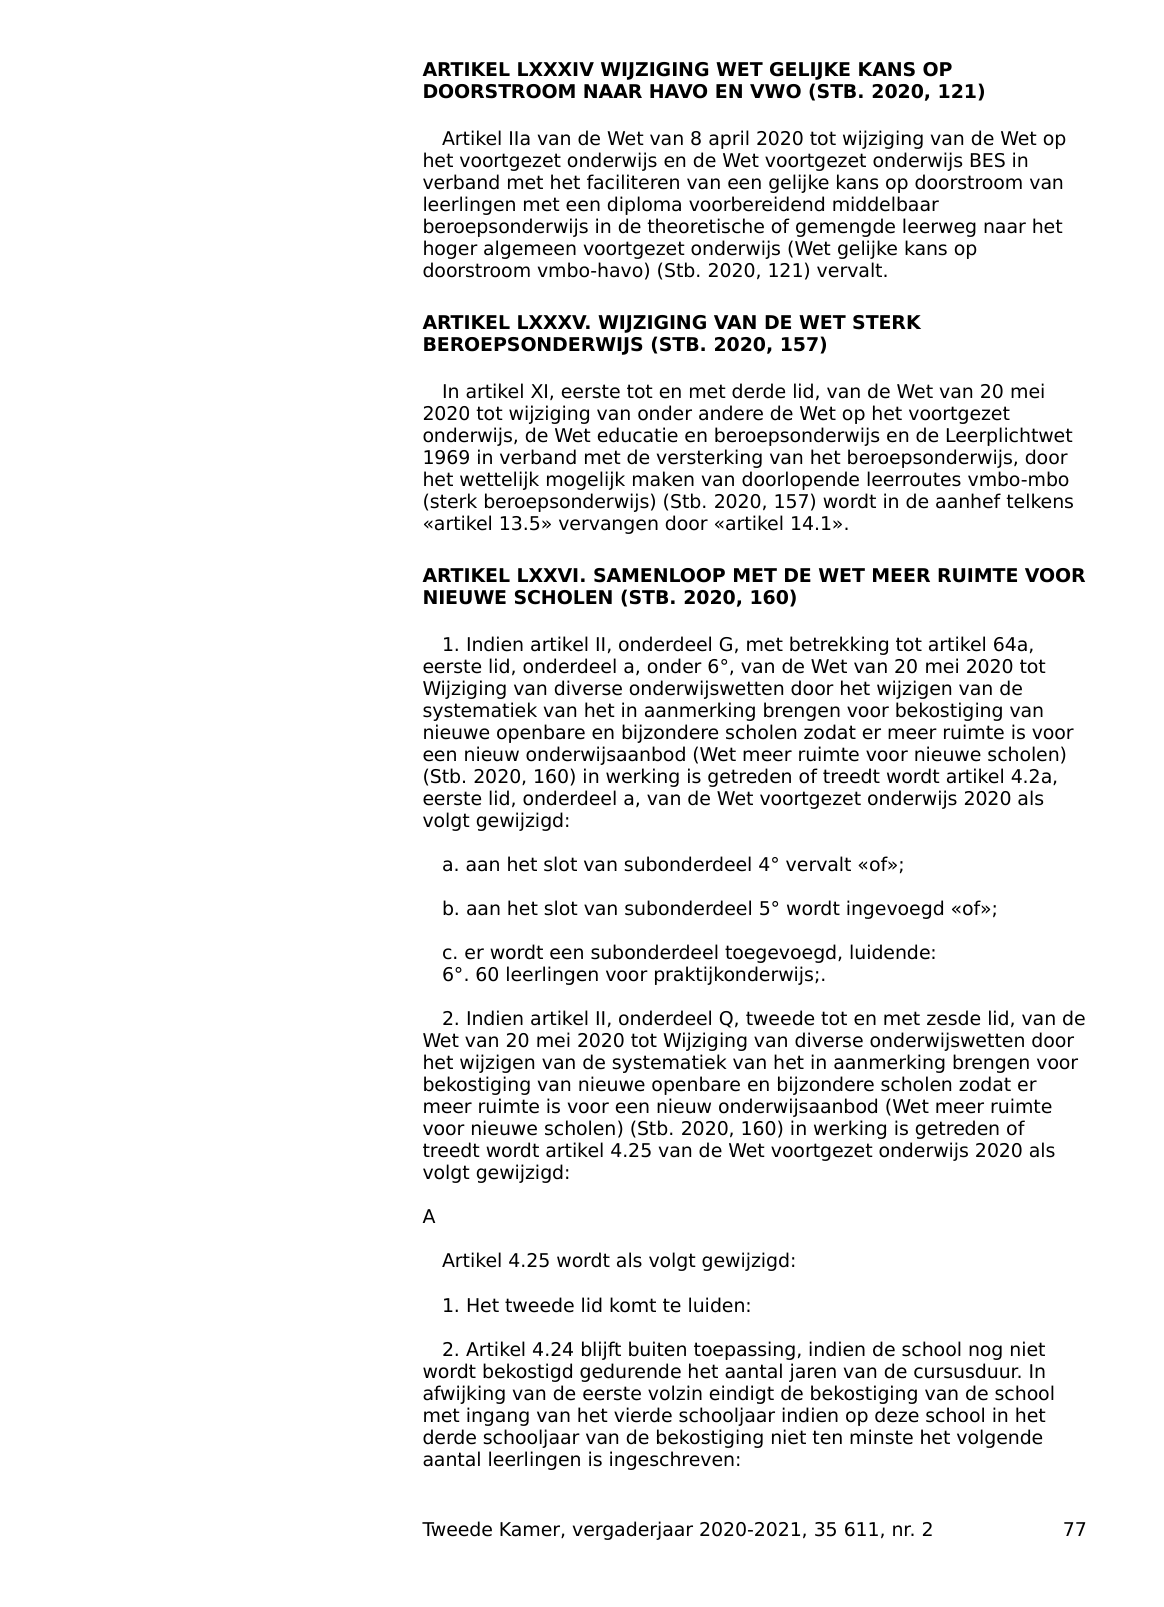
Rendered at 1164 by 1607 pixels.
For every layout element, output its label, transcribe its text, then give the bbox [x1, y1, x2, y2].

text 1. Indien artikel II, onderdeel G, met betrekking tot artikel 64a, eerste lid, onderdeel a, onder 6°, van de Wet van 20 mei 2020 tot Wijziging van diverse onderwijswetten door het wijzigen van de systematiek van het in aanmerking brengen voor bekostiging van nieuwe openbare en bijzondere scholen zodat er meer ruimte is voor een nieuw onderwijsaanbod (Wet meer ruimte voor nieuwe scholen) (Stb. 2020, 160) in werking is getreden of treedt wordt artikel 4.2a, eerste lid, onderdeel a, van de Wet voortgezet onderwijs 2020 als volgt gewijzigd: [422, 634, 1087, 831]
text c. er wordt een subonderdeel toegevoegd, luidende: [422, 942, 1087, 964]
text 2. Indien artikel II, onderdeel Q, tweede tot en met zesde lid, van de Wet van 20 mei 2020 tot Wijziging van diverse onderwijswetten door het wijzigen van de systematiek van het in aanmerking brengen voor bekostiging van nieuwe openbare en bijzondere scholen zodat er meer ruimte is voor een nieuw onderwijsaanbod (Wet meer ruimte voor nieuwe scholen) (Stb. 2020, 160) in werking is getreden of treedt wordt artikel 4.25 van de Wet voortgezet onderwijs 2020 als volgt gewijzigd: [422, 1008, 1087, 1184]
text Artikel IIa van de Wet van 8 april 2020 tot wijziging van de Wet op het voortgezet onderwijs en de Wet voortgezet onderwijs BES in verband met het faciliteren van een gelijke kans op doorstroom van leerlingen met een diploma voorbereidend middelbaar beroepsonderwijs in de theoretische of gemengde leerweg naar het hoger algemeen voortgezet onderwijs (Wet gelijke kans op doorstroom vmbo-havo) (Stb. 2020, 121) vervalt. [422, 128, 1087, 282]
subtitle ARTIKEL LXXVI. SAMENLOOP MET DE WET MEER RUIMTE VOOR NIEUWE SCHOLEN (STB. 2020, 160) [422, 565, 1087, 609]
subtitle ARTIKEL LXXXV. WIJZIGING VAN DE WET STERK BEROEPSONDERWIJS (STB. 2020, 157) [422, 312, 1087, 356]
subtitle ARTIKEL LXXXIV WIJZIGING WET GELIJKE KANS OP DOORSTROOM NAAR HAVO EN VWO (STB. 2020, 121) [422, 59, 1087, 103]
text A [422, 1206, 1087, 1228]
text 1. Het tweede lid komt te luiden: [422, 1294, 1087, 1316]
text a. aan het slot van subonderdeel 4° vervalt «of»; [422, 854, 1087, 876]
text In artikel XI, eerste tot en met derde lid, van de Wet van 20 mei 2020 tot wijziging van onder andere de Wet op het voortgezet onderwijs, de Wet educatie en beroepsonderwijs en de Leerplichtwet 1969 in verband met de versterking van het beroepsonderwijs, door het wettelijk mogelijk maken van doorlopende leerroutes vmbo-mbo (sterk beroepsonderwijs) (Stb. 2020, 157) wordt in de aanhef telkens «artikel 13.5» vervangen door «artikel 14.1». [422, 381, 1087, 535]
text b. aan het slot van subonderdeel 5° wordt ingevoegd «of»; [422, 898, 1087, 920]
text 6°. 60 leerlingen voor praktijkonderwijs;. [422, 964, 1087, 986]
text 2. Artikel 4.24 blijft buiten toepassing, indien de school nog niet wordt bekostigd gedurende het aantal jaren van de cursusduur. In afwijking van de eerste volzin eindigt de bekostiging van de school met ingang van het vierde schooljaar indien op deze school in het derde schooljaar van de bekostiging niet ten minste het volgende aantal leerlingen is ingeschreven: [422, 1339, 1087, 1471]
text Artikel 4.25 wordt als volgt gewijzigd: [422, 1250, 1087, 1272]
